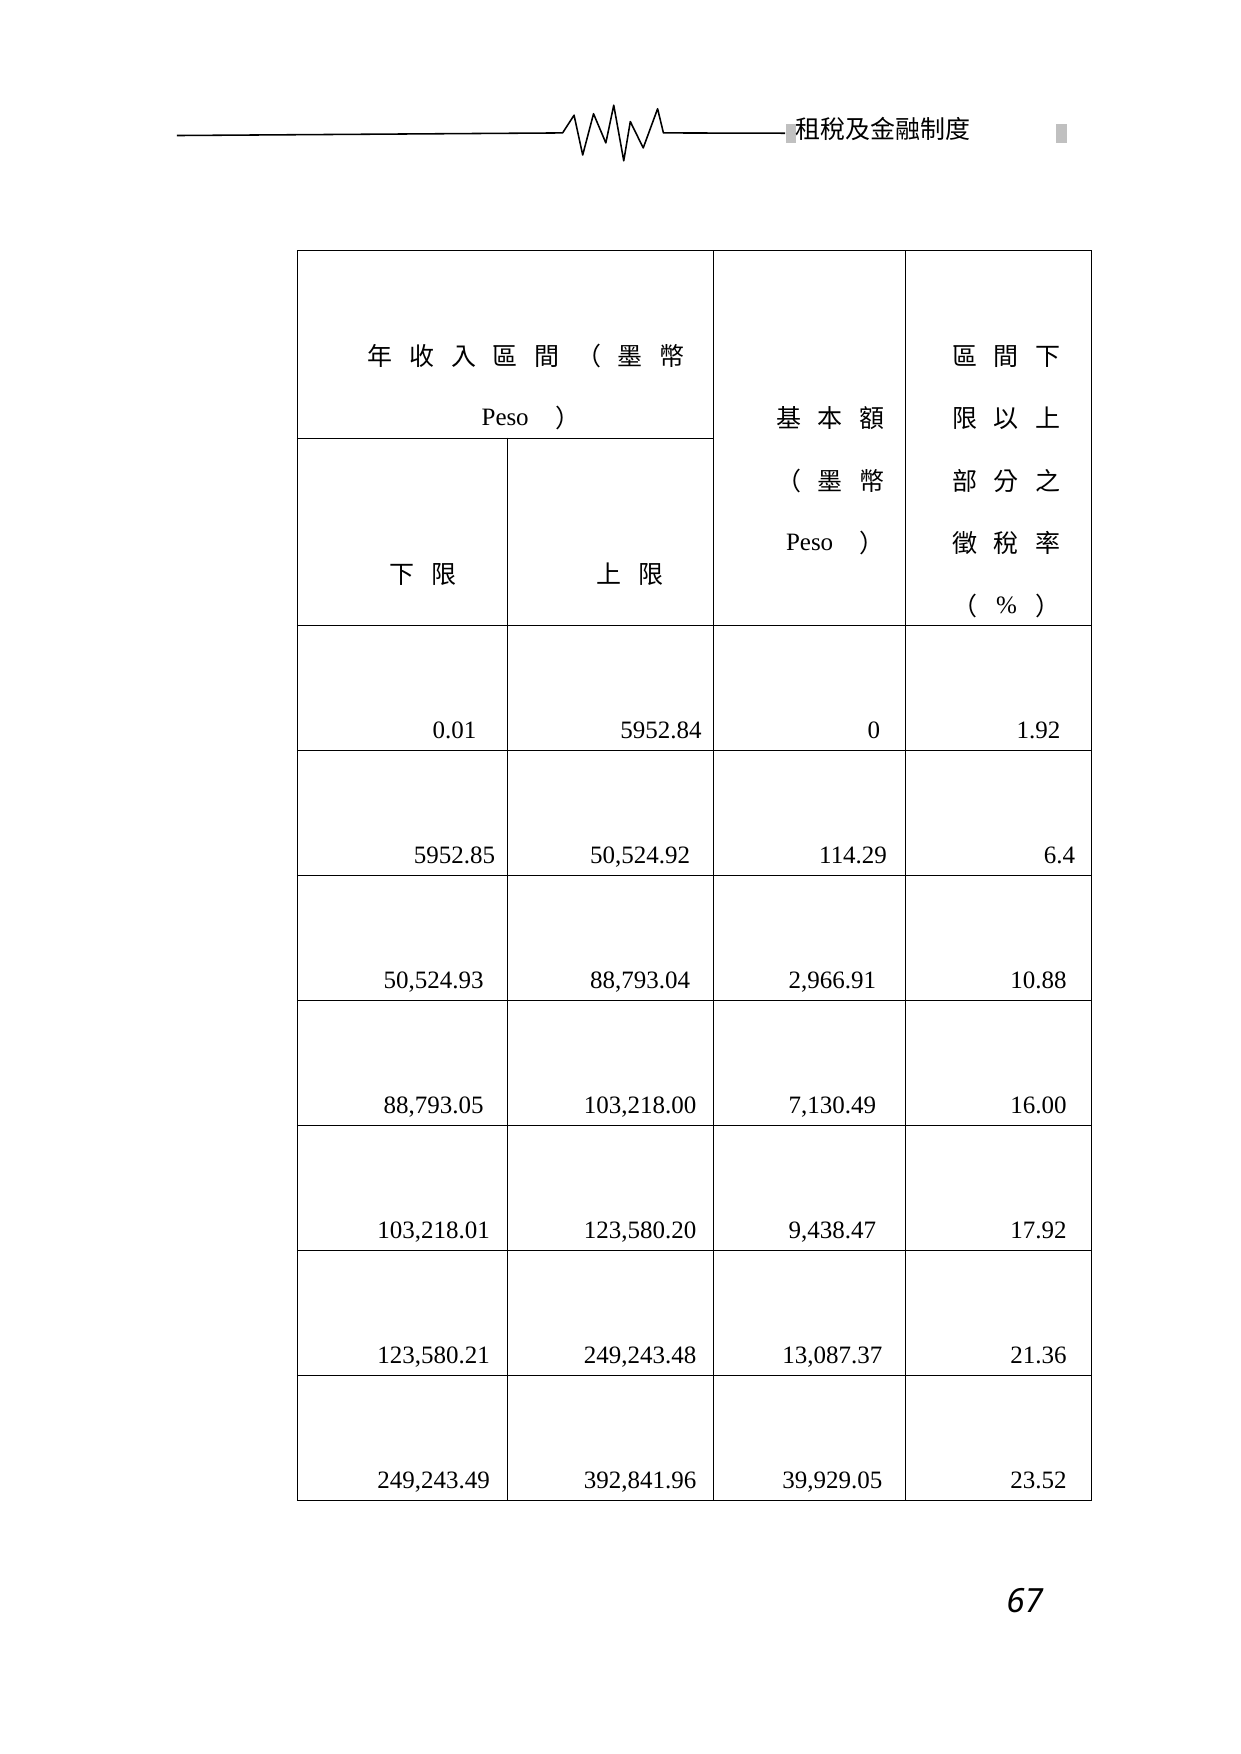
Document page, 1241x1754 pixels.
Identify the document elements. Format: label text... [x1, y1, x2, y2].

table_cell 10.88 [906, 876, 1091, 1000]
table_cell 249,243.49 [298, 1376, 507, 1500]
table_cell 23.52 [906, 1376, 1091, 1500]
table_cell 123,580.20 [508, 1126, 713, 1250]
table_cell 103,218.01 [298, 1126, 507, 1250]
table_cell 0 [714, 626, 905, 750]
table_cell 17.92 [906, 1126, 1091, 1250]
table_header 年收入區間（墨幣Peso） [298, 251, 713, 438]
table_cell 21.36 [906, 1251, 1091, 1375]
table_cell 39,929.05 [714, 1376, 905, 1500]
table_cell 88,793.05 [298, 1001, 507, 1125]
table_cell 5952.85 [298, 751, 507, 875]
table_header 區間下限以上部分之徵稅率（%） [906, 251, 1091, 625]
table_cell 50,524.93 [298, 876, 507, 1000]
table_cell 上限 [508, 439, 713, 625]
table_cell 下限 [298, 439, 507, 625]
table_cell 6.4 [906, 751, 1091, 875]
table_cell 5952.84 [508, 626, 713, 750]
table_cell 123,580.21 [298, 1251, 507, 1375]
table_cell 50,524.92 [508, 751, 713, 875]
table_header 基本額 （墨幣Peso） [714, 251, 905, 625]
table_cell 1.92 [906, 626, 1091, 750]
table_cell 13,087.37 [714, 1251, 905, 1375]
table_cell 392,841.96 [508, 1376, 713, 1500]
table_cell 16.00 [906, 1001, 1091, 1125]
table_cell 2,966.91 [714, 876, 905, 1000]
table_cell 0.01 [298, 626, 507, 750]
table_cell 249,243.48 [508, 1251, 713, 1375]
table_cell 9,438.47 [714, 1126, 905, 1250]
table_cell 7,130.49 [714, 1001, 905, 1125]
table_cell 88,793.04 [508, 876, 713, 1000]
table_cell 103,218.00 [508, 1001, 713, 1125]
table_cell 114.29 [714, 751, 905, 875]
